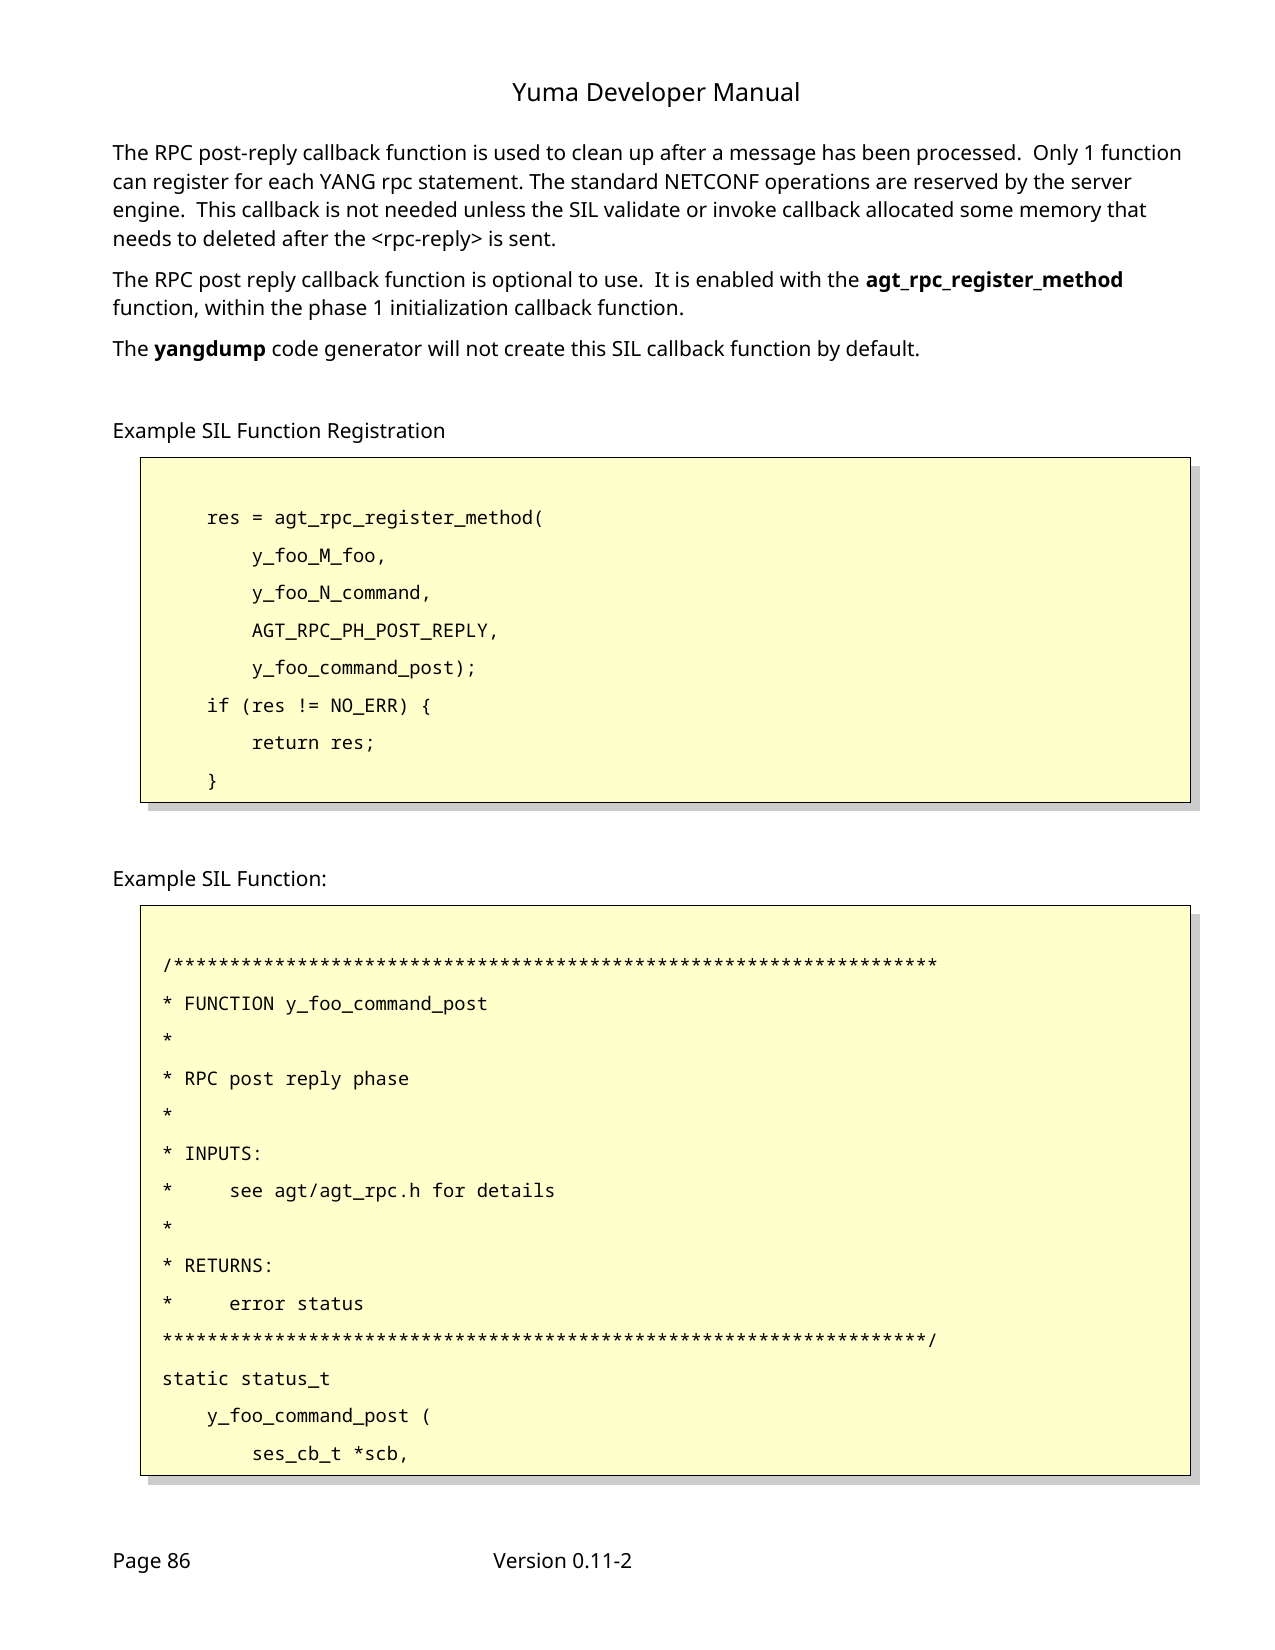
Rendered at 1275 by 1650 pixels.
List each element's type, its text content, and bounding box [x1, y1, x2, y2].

text res = agt_rpc_register_method( [141, 494, 1190, 530]
text return res; [141, 719, 1190, 755]
text } [141, 757, 1190, 802]
text * INPUTS: [141, 1130, 1190, 1166]
text ********************************************************************/ [141, 1318, 1190, 1353]
text * [141, 1018, 1190, 1053]
text y_foo_command_post ( [141, 1393, 1190, 1428]
text * [141, 1093, 1190, 1128]
text The RPC post reply callback function is optional to use. It is enabled with the agt_rpc_register_method function, within the phase 1 initialization callback function. [112, 265, 1200, 322]
text * see agt/agt_rpc.h for details [141, 1168, 1190, 1203]
text The RPC post-reply callback function is used to clean up after a message has been processed. Only 1 function can register for each YANG rpc statement. The standard NETCONF operations are reserved by the server engine. This callback is not needed unless the SIL validate or invoke callback allocated some memory that needs to deleted after the <rpc-reply> is sent. [112, 138, 1200, 252]
text * FUNCTION y_foo_command_post [141, 980, 1190, 1016]
text y_foo_command_post); [141, 644, 1190, 680]
text Example SIL Function Registration [112, 416, 1200, 444]
text * error status [141, 1280, 1190, 1316]
text static status_t [141, 1355, 1190, 1391]
text * RETURNS: [141, 1243, 1190, 1278]
text Example SIL Function: [112, 864, 1200, 893]
text * RPC post reply phase [141, 1055, 1190, 1091]
text The yangdump code generator will not create this SIL callback function by default. [112, 334, 1200, 363]
text ses_cb_t *scb, [141, 1430, 1190, 1475]
text /******************************************************************** [141, 943, 1190, 978]
text y_foo_M_foo, [141, 532, 1190, 567]
text AGT_RPC_PH_POST_REPLY, [141, 607, 1190, 642]
text * [141, 1205, 1190, 1241]
text y_foo_N_command, [141, 569, 1190, 605]
text if (res != NO_ERR) { [141, 682, 1190, 717]
